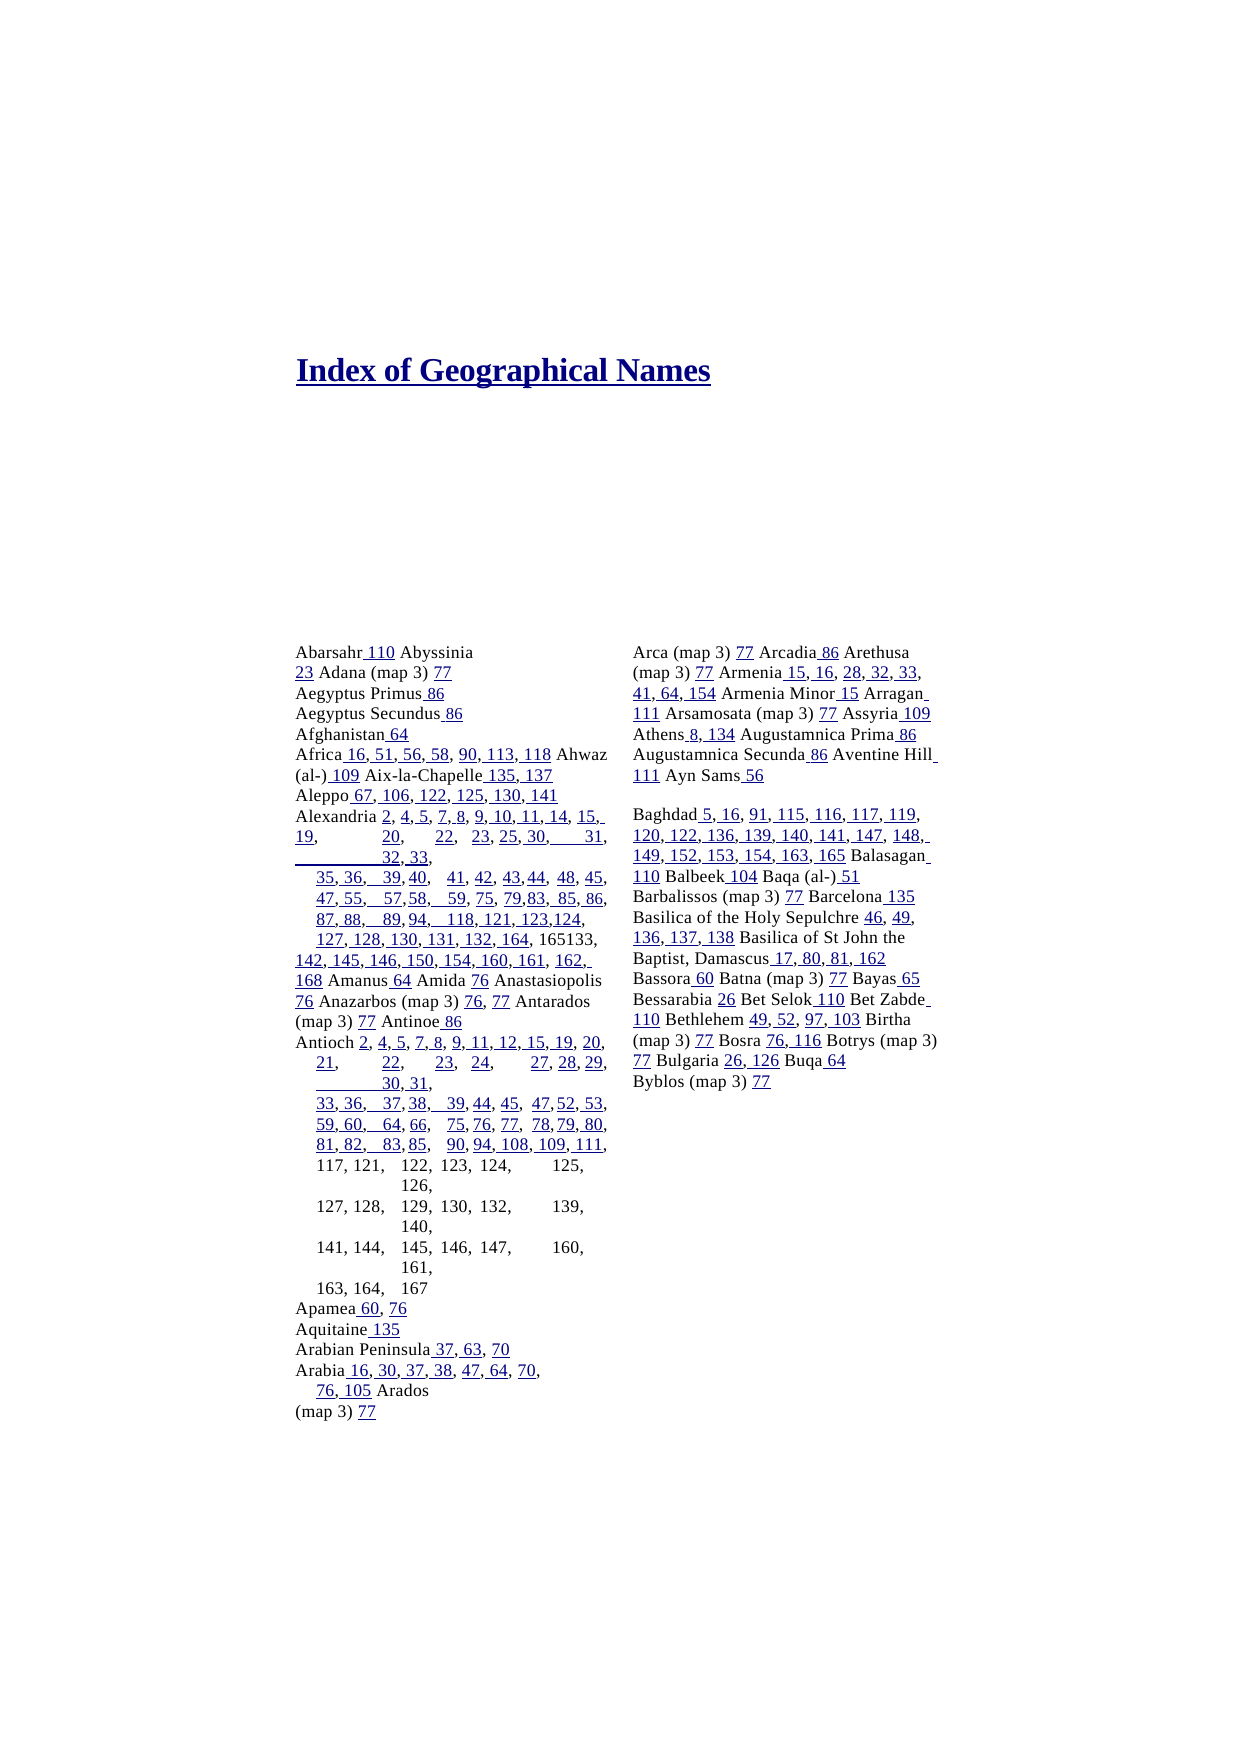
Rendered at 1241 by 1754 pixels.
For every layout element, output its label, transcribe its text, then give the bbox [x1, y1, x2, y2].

text Apamea 60, 76 Aquitaine 135 [295, 1298, 420, 1339]
text 127, 128, 130, 131, 132, 164, 165133, 142, 145, 146, 150, 154, 160, 161, 162, 168 Amanus 64 Amida 76 Anastasiopolis 76 Anazarbos (map 3) 76, 77 Antarados (map 3) 77 Antinoe 86 [295, 929, 608, 1032]
subtitle Index of Geographical Names [296, 355, 822, 388]
text 47, 55, 57, 58, 59, 75, 79, 83, 85, 86, [316, 888, 608, 908]
text Arca (map 3) 77 Arcadia 86 Arethusa (map 3) 77 Armenia 15, 16, 28, 32, 33, 41, 64, 154 Armenia Minor 15 Arragan 111 Arsamosata (map 3) 77 Assyria 109 Athens 8, 134 Augustamnica Prima 86 Augustamnica Secunda 86 Aventine Hill 111 Ayn Sams 56 [633, 642, 943, 785]
text 76, 105 Arados (map 3) 77 [295, 1381, 447, 1422]
text 127, 128, 129, 130, 132, 139, 140, [316, 1196, 608, 1237]
text Byblos (map 3) 77 [633, 1071, 945, 1091]
text 81, 82, 83, 85, 90, 94, 108, 109, 111, [316, 1134, 608, 1155]
text 163, 164, 167 [316, 1278, 608, 1298]
text Antioch 2, 4, 5, 7, 8, 9, 11, 12, 15, 19, 20, 21, 22, 23, 24, 27, 28, 29, 30, 31, [295, 1032, 608, 1093]
text 141, 144, 145, 146, 147, 160, 161, [316, 1237, 608, 1278]
text Basilica of the Holy Sepulchre 46, 49, 136, 137, 138 Basilica of St John the Baptist, Damascus 17, 80, 81, 162 Bassora 60 Batna (map 3) 77 Bayas 65 Bessarabia 26 Bet Selok 110 Bet Zabde 110 Bethlehem 49, 52, 97, 103 Birtha (map 3) 77 Bosra 76, 116 Botrys (map 3) 77 Bulgaria 26, 126 Buqa 64 [633, 907, 943, 1071]
text 35, 36, 39, 40, 41, 42, 43, 44, 48, 45, [316, 867, 608, 888]
text 59, 60, 64, 66, 75, 76, 77, 78, 79, 80, [316, 1114, 608, 1134]
text 33, 36, 37, 38, 39, 44, 45, 47, 52, 53, [316, 1093, 608, 1114]
text Baghdad 5, 16, 91, 115, 116, 117, 119, 120, 122, 136, 139, 140, 141, 147, 148, 149, 152, 153, 154, 163, 165 Balasagan 110 Balbeek 104 Baqa (al-) 51 Barbalissos (map 3) 77 Barcelona 135 [633, 804, 943, 907]
text Africa 16, 51, 56, 58, 90, 113, 118 Ahwaz (al-) 109 Aix-la-Chapelle 135, 137 Aleppo 67, 106, 122, 125, 130, 141 Alexandria 2, 4, 5, 7, 8, 9, 10, 11, 14, 15, 19, 20, 22, 23, 25, 30, 31, 32, 33, [295, 744, 608, 867]
text Abarsahr 110 Abyssinia 23 Adana (map 3) 77 Aegyptus Primus 86 Aegyptus Secundus 86 Afghanistan 64 [295, 642, 476, 744]
text 87, 88, 89, 94, 118, 121, 123, 124, [316, 908, 608, 929]
text Arabian Peninsula 37, 63, 70 Arabia 16, 30, 37, 38, 47, 64, 70, [295, 1339, 562, 1381]
text 117, 121, 122, 123, 124, 125, 126, [316, 1155, 608, 1196]
